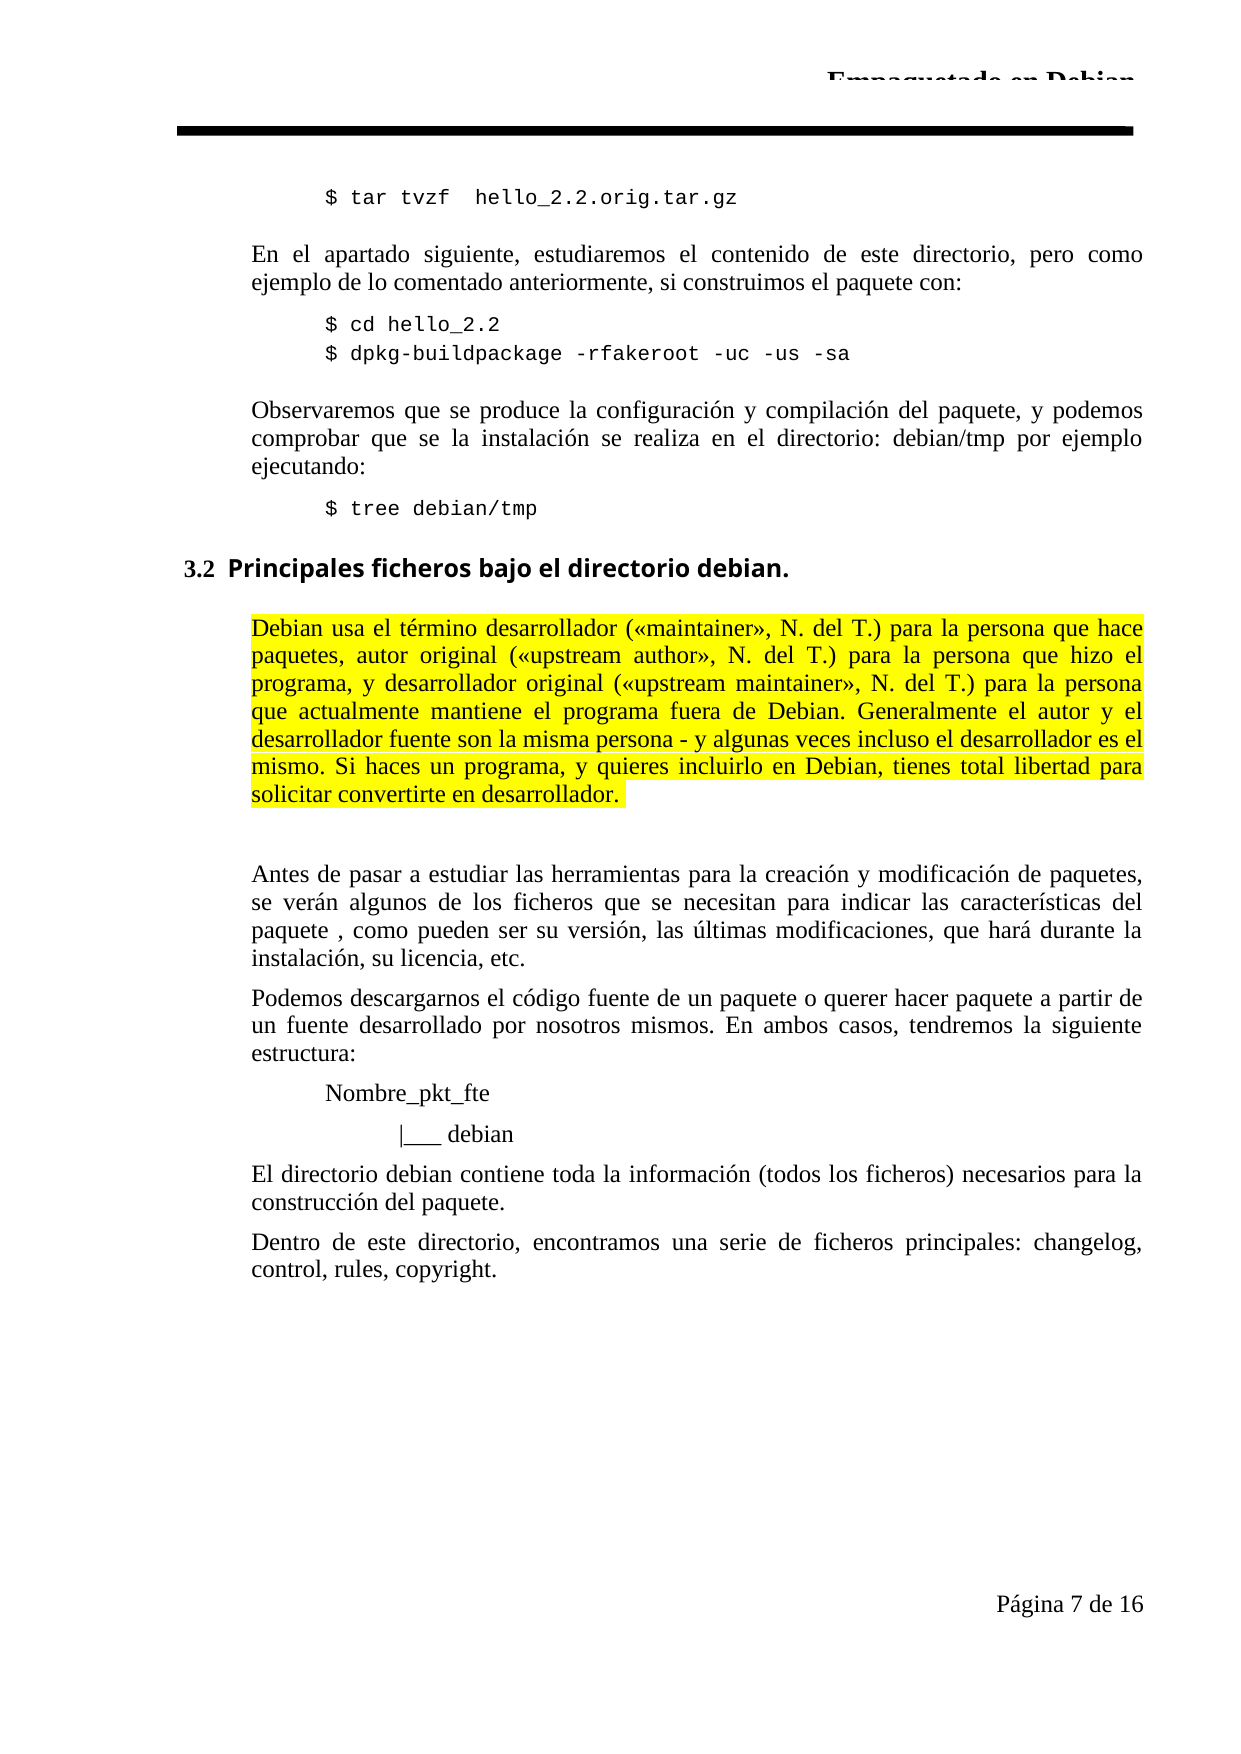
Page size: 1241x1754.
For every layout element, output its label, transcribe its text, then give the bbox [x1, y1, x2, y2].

text $ dpkg-buildpackage -rfakeroot -uc -us -sa [251, 343, 1096, 367]
text $ tree debian/tmp [251, 498, 1096, 522]
text En el apartado siguiente, estudiaremos el contenido de este directorio, pero como ejemplo de lo comentado anteriormente, si construimos el paquete con: [251, 240, 1144, 296]
text Antes de pasar a estudiar las herramientas para la creación y modificación de paquetes, se verán algunos de los ficheros que se necesitan para indicar las características del paquete , como pueden ser su versión, las últimas modificaciones, que hará durante la instalación, su licencia, etc. [251, 861, 1144, 971]
text $ tar tvzf hello_2.2.orig.tar.gz [251, 187, 1096, 211]
text Observaremos que se produce la configuración y compilación del paquete, y podemos comprobar que se la instalación se realiza en el directorio: debian/tmp por ejemplo ejecutando: [251, 397, 1144, 480]
text El directorio debian contiene toda la información (todos los ficheros) necesarios para la construcción del paquete. [251, 1160, 1144, 1215]
text Debian usa el término desarrollador («maintainer», N. del T.) para la persona que hace paquetes, autor original («upstream author», N. del T.) para la persona que hizo el programa, y desarrollador original («upstream maintainer», N. del T.) para la persona que actualmente mantiene el programa fuera de Debian. Generalmente el autor y el desarrollador fuente son la misma persona - y algunas veces incluso el desarrollador es el mismo. Si haces un programa, y quieres incluirlo en Debian, tienes total libertad para solicitar convertirte en desarrollador. [251, 614, 1144, 808]
subtitle Principales ficheros bajo el directorio debian. [177, 551, 1144, 585]
text Nombre_pkt_fte [251, 1079, 1144, 1107]
text $ cd hello_2.2 [251, 314, 1096, 338]
text |___ debian [251, 1120, 1144, 1147]
text Podemos descargarnos el código fuente de un paquete o querer hacer paquete a partir de un fuente desarrollado por nosotros mismos. En ambos casos, tendremos la siguiente estructura: [251, 984, 1144, 1067]
text Dentro de este directorio, encontramos una serie de ficheros principales: changelog, control, rules, copyright. [251, 1228, 1144, 1283]
